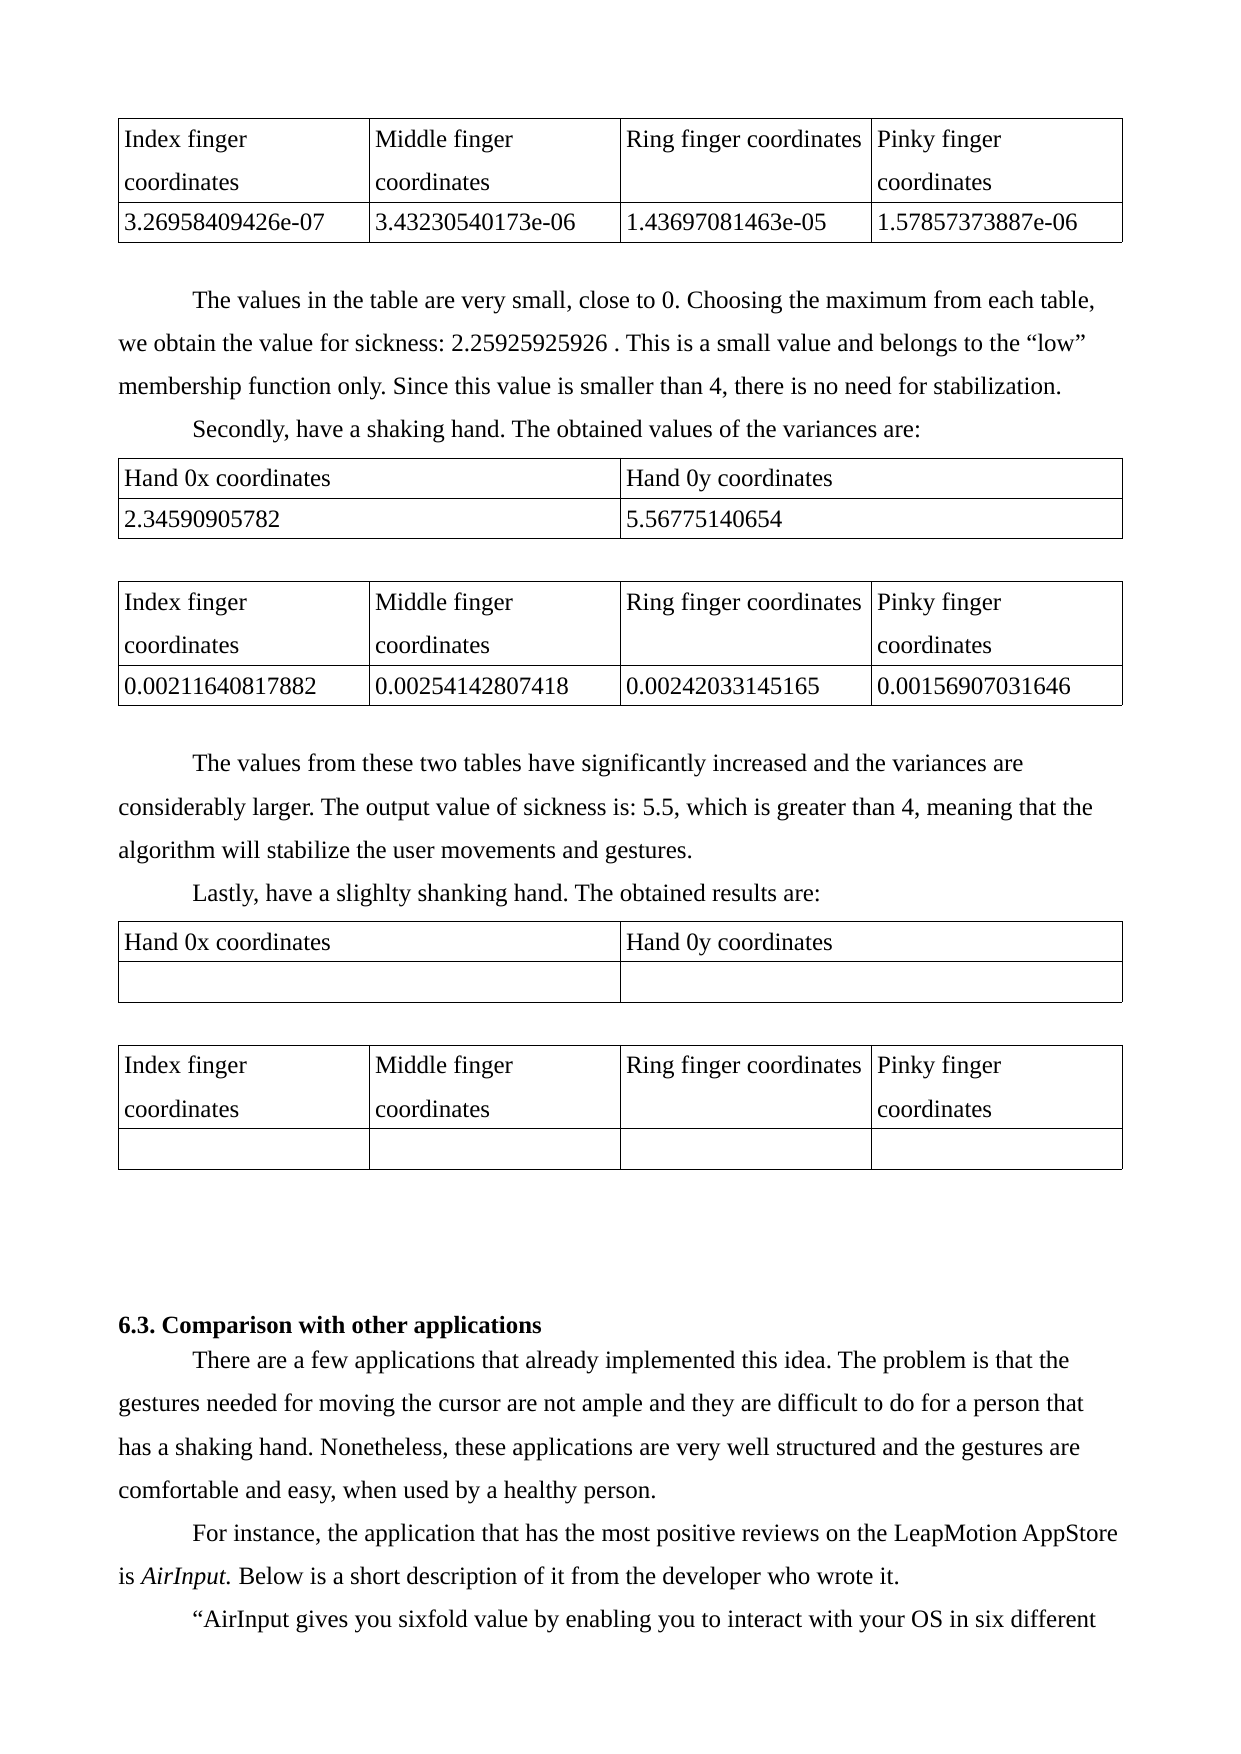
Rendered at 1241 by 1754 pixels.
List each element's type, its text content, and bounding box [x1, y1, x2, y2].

table_header Middle finger coordinates [370, 582, 620, 665]
table_header Hand 0x coordinates [119, 459, 620, 498]
table_cell [119, 1129, 369, 1168]
table_cell 3.26958409426e-07 [119, 203, 369, 242]
table_cell 0.00242033145165 [621, 666, 871, 705]
table_cell 0.00254142807418 [370, 666, 620, 705]
table_header Hand 0y coordinates [621, 459, 1122, 498]
table_header Ring finger coordinates [621, 119, 871, 202]
table_cell [621, 962, 1122, 1002]
table_header Index finger coordinates [119, 119, 369, 202]
table_cell 1.43697081463e-05 [621, 203, 871, 242]
table_header Hand 0x coordinates [119, 922, 620, 961]
table_header Middle finger coordinates [370, 119, 620, 202]
table_header Middle finger coordinates [370, 1046, 620, 1128]
text The values in the table are very small, close to 0. Choosing the maximum from each table, we obtain the value for sickness: 2.25925925926 . This is a small value and belongs to the “low” membership function only. Since this value is smaller than 4, there is no need for stabilization. [118, 285, 1122, 400]
table_cell 0.00211640817882 [119, 666, 369, 705]
text Secondly, have a shaking hand. The obtained values of the variances are: [118, 414, 1122, 443]
table_cell [872, 1129, 1122, 1168]
table_cell [370, 1129, 620, 1168]
table_header Index finger coordinates [119, 582, 369, 665]
table_header Pinky finger coordinates [872, 119, 1122, 202]
table_cell 0.00156907031646 [872, 666, 1122, 705]
table_cell 2.34590905782 [119, 499, 620, 538]
table_header Ring finger coordinates [621, 582, 871, 665]
table_header Pinky finger coordinates [872, 582, 1122, 665]
table_cell 3.43230540173e-06 [370, 203, 620, 242]
text There are a few applications that already implemented this idea. The problem is that the gestures needed for moving the cursor are not ample and they are difficult to do for a person that has a shaking hand. Nonetheless, these applications are very well structured and the gestures are comfortable and easy, when used by a healthy person. [118, 1345, 1122, 1503]
text “AirInput gives you sixfold value by enabling you to interact with your OS in six different [118, 1604, 1122, 1633]
table_header Hand 0y coordinates [621, 922, 1122, 961]
table_header Pinky finger coordinates [872, 1046, 1122, 1128]
table_header Ring finger coordinates [621, 1046, 871, 1128]
text For instance, the application that has the most positive reviews on the LeapMotion AppStore is AirInput. Below is a short description of it from the developer who wrote it. [118, 1518, 1122, 1590]
table_cell 5.56775140654 [621, 499, 1122, 538]
table_cell [621, 1129, 871, 1168]
table_cell 1.57857373887e-06 [872, 203, 1122, 242]
text Lastly, have a slighlty shanking hand. The obtained results are: [118, 878, 1122, 907]
subtitle 6.3. Comparison with other applications [118, 1311, 1122, 1339]
text The values from these two tables have significantly increased and the variances are considerably larger. The output value of sickness is: 5.5, which is greater than 4, meaning that the algorithm will stabilize the user movements and gestures. [118, 748, 1122, 863]
table_header Index finger coordinates [119, 1046, 369, 1128]
table_cell [119, 962, 620, 1002]
